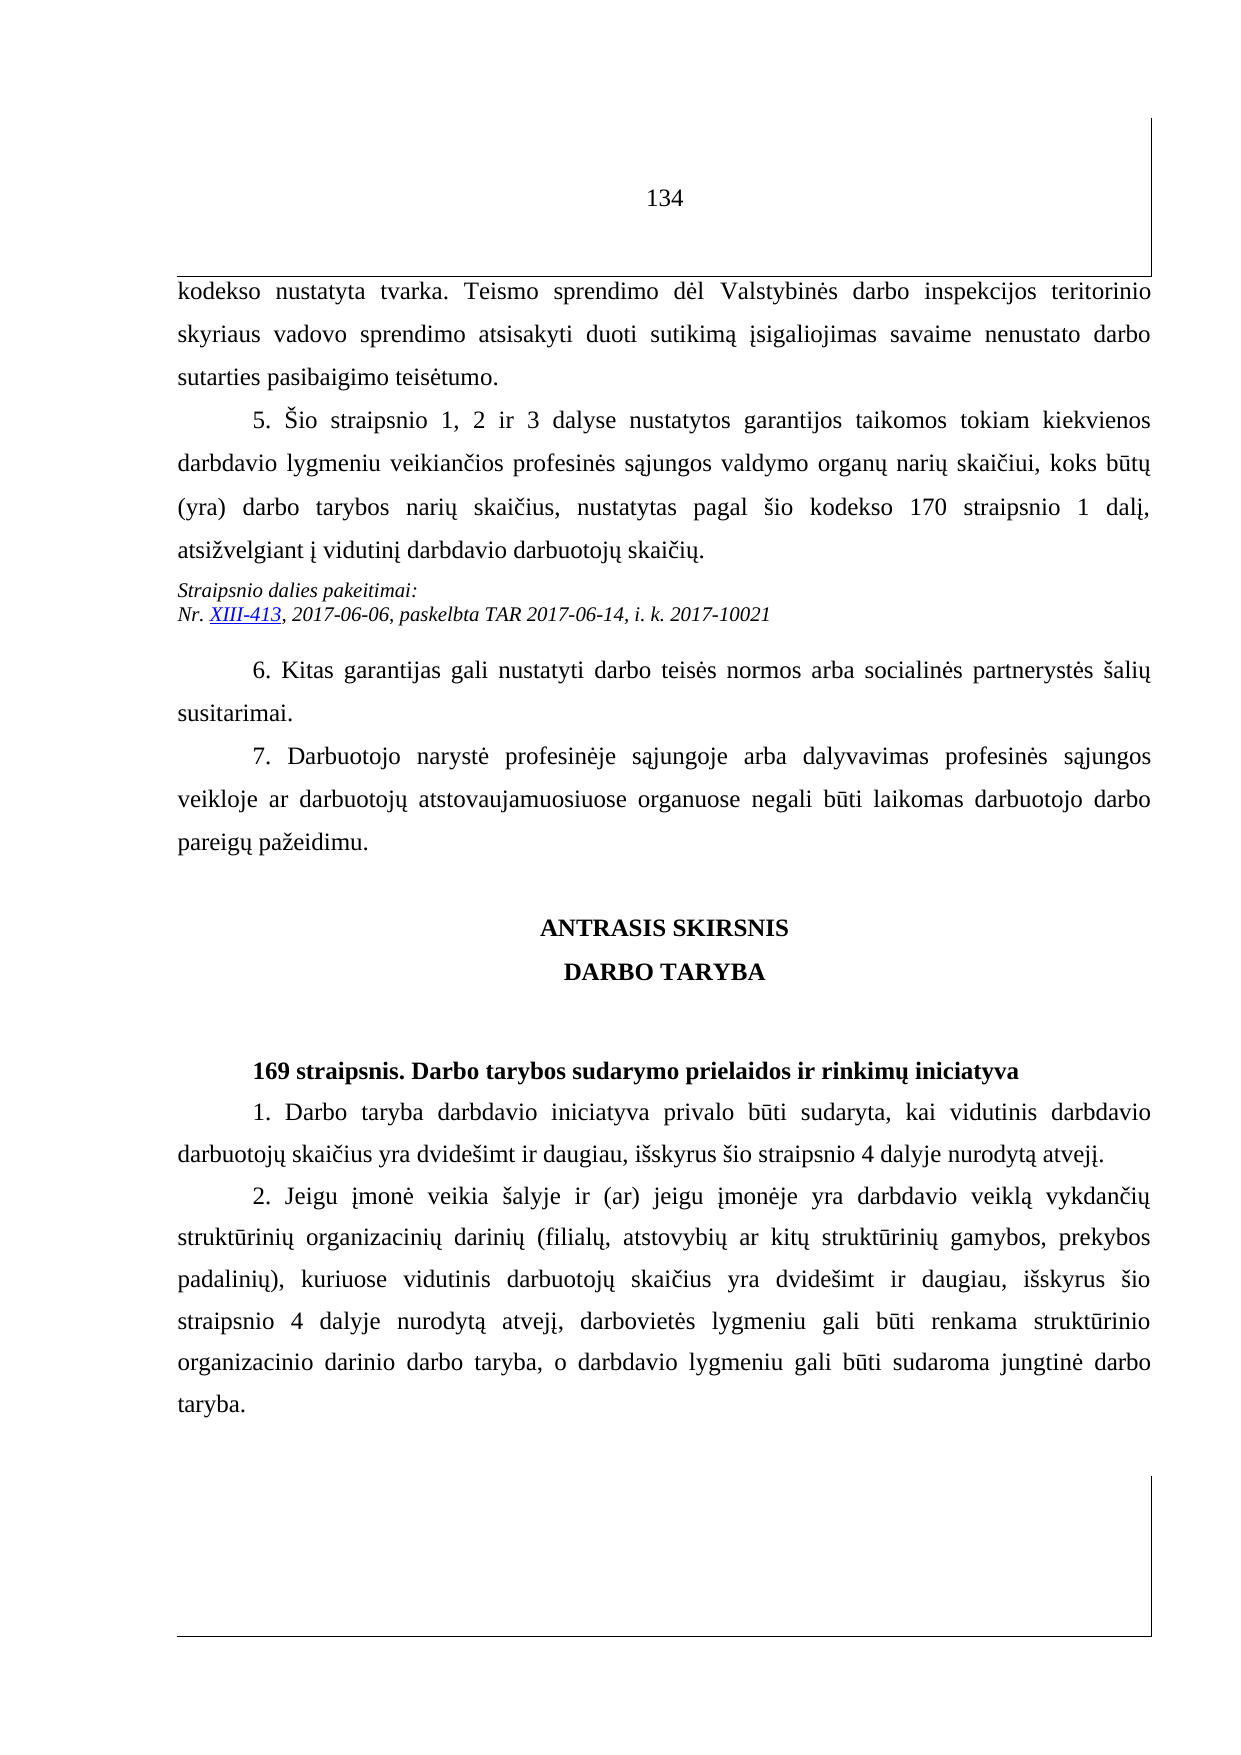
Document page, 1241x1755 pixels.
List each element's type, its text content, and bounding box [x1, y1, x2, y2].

subtitle 169 straipsnis. Darbo tarybos sudarymo prielaidos ir rinkimų iniciatyva [177, 1043, 1152, 1084]
text ANTRASIS SKIRSNIS [177, 913, 1152, 942]
text DARBO TARYBA [177, 957, 1152, 985]
text 7. Darbuotojo narystė profesinėje sąjungoje arba dalyvavimas profesinės sąjungos veikloje ar darbuotojų atstovaujamuosiuose organuose negali būti laikomas darbuotojo darbo pareigų pažeidimu. [177, 741, 1152, 856]
text kodekso nustatyta tvarka. Teismo sprendimo dėl Valstybinės darbo inspekcijos teritorinio skyriaus vadovo sprendimo atsisakyti duoti sutikimą įsigaliojimas savaime nenustato darbo sutarties pasibaigimo teisėtumo. [177, 276, 1152, 391]
text Nr. XIII-413, 2017-06-06, paskelbta TAR 2017-06-14, i. k. 2017-10021 [177, 602, 1152, 626]
text 1. Darbo taryba darbdavio iniciatyva privalo būti sudaryta, kai vidutinis darbdavio darbuotojų skaičius yra dvidešimt ir daugiau, išskyrus šio straipsnio 4 dalyje nurodytą atvejį. [177, 1084, 1152, 1168]
text 6. Kitas garantijas gali nustatyti darbo teisės normos arba socialinės partnerystės šalių susitarimai. [177, 655, 1152, 727]
text 2. Jeigu įmonė veikia šalyje ir (ar) jeigu įmonėje yra darbdavio veiklą vykdančių struktūrinių organizacinių darinių (filialų, atstovybių ar kitų struktūrinių gamybos, prekybos padalinių), kuriuose vidutinis darbuotojų skaičius yra dvidešimt ir daugiau, išskyrus šio straipsnio 4 dalyje nurodytą atvejį, darbovietės lygmeniu gali būti renkama struktūrinio organizacinio darinio darbo taryba, o darbdavio lygmeniu gali būti sudaroma jungtinė darbo taryba. [177, 1168, 1152, 1418]
text 5. Šio straipsnio 1, 2 ir 3 dalyse nustatytos garantijos taikomos tokiam kiekvienos darbdavio lygmeniu veikiančios profesinės sąjungos valdymo organų narių skaičiui, koks būtų (yra) darbo tarybos narių skaičius, nustatytas pagal šio kodekso 170 straipsnio 1 dalį, atsižvelgiant į vidutinį darbdavio darbuotojų skaičių. [177, 405, 1152, 563]
text Straipsnio dalies pakeitimai: [177, 578, 1152, 602]
